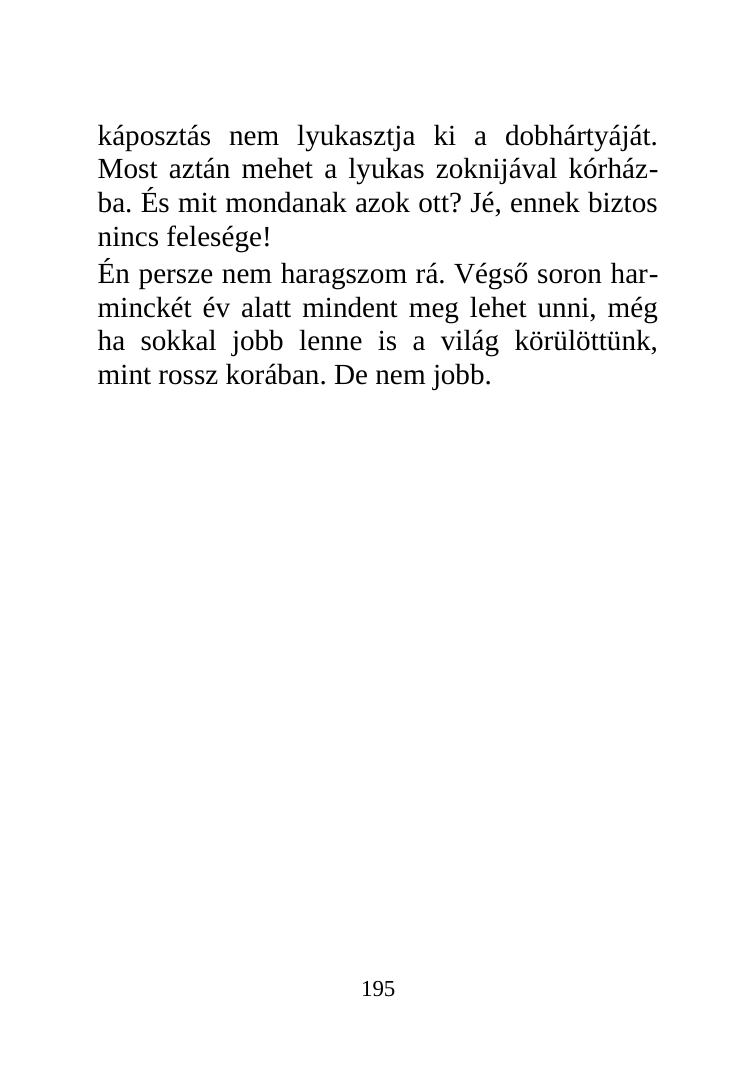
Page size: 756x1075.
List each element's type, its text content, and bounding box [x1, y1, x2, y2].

text Én persze nem haragszom rá. Végső soron har­minckét év alatt mindent meg lehet unni, még ha sokkal jobb lenne is a világ körülöttünk, mint rossz korában. De nem jobb. [97, 256, 658, 391]
text káposztás nem lyukasztja ki a dobhártyáját. Most aztán mehet a lyukas zoknijával kórház­ba. És mit mondanak azok ott? Jé, ennek biztos nincs felesége! [97, 118, 658, 252]
